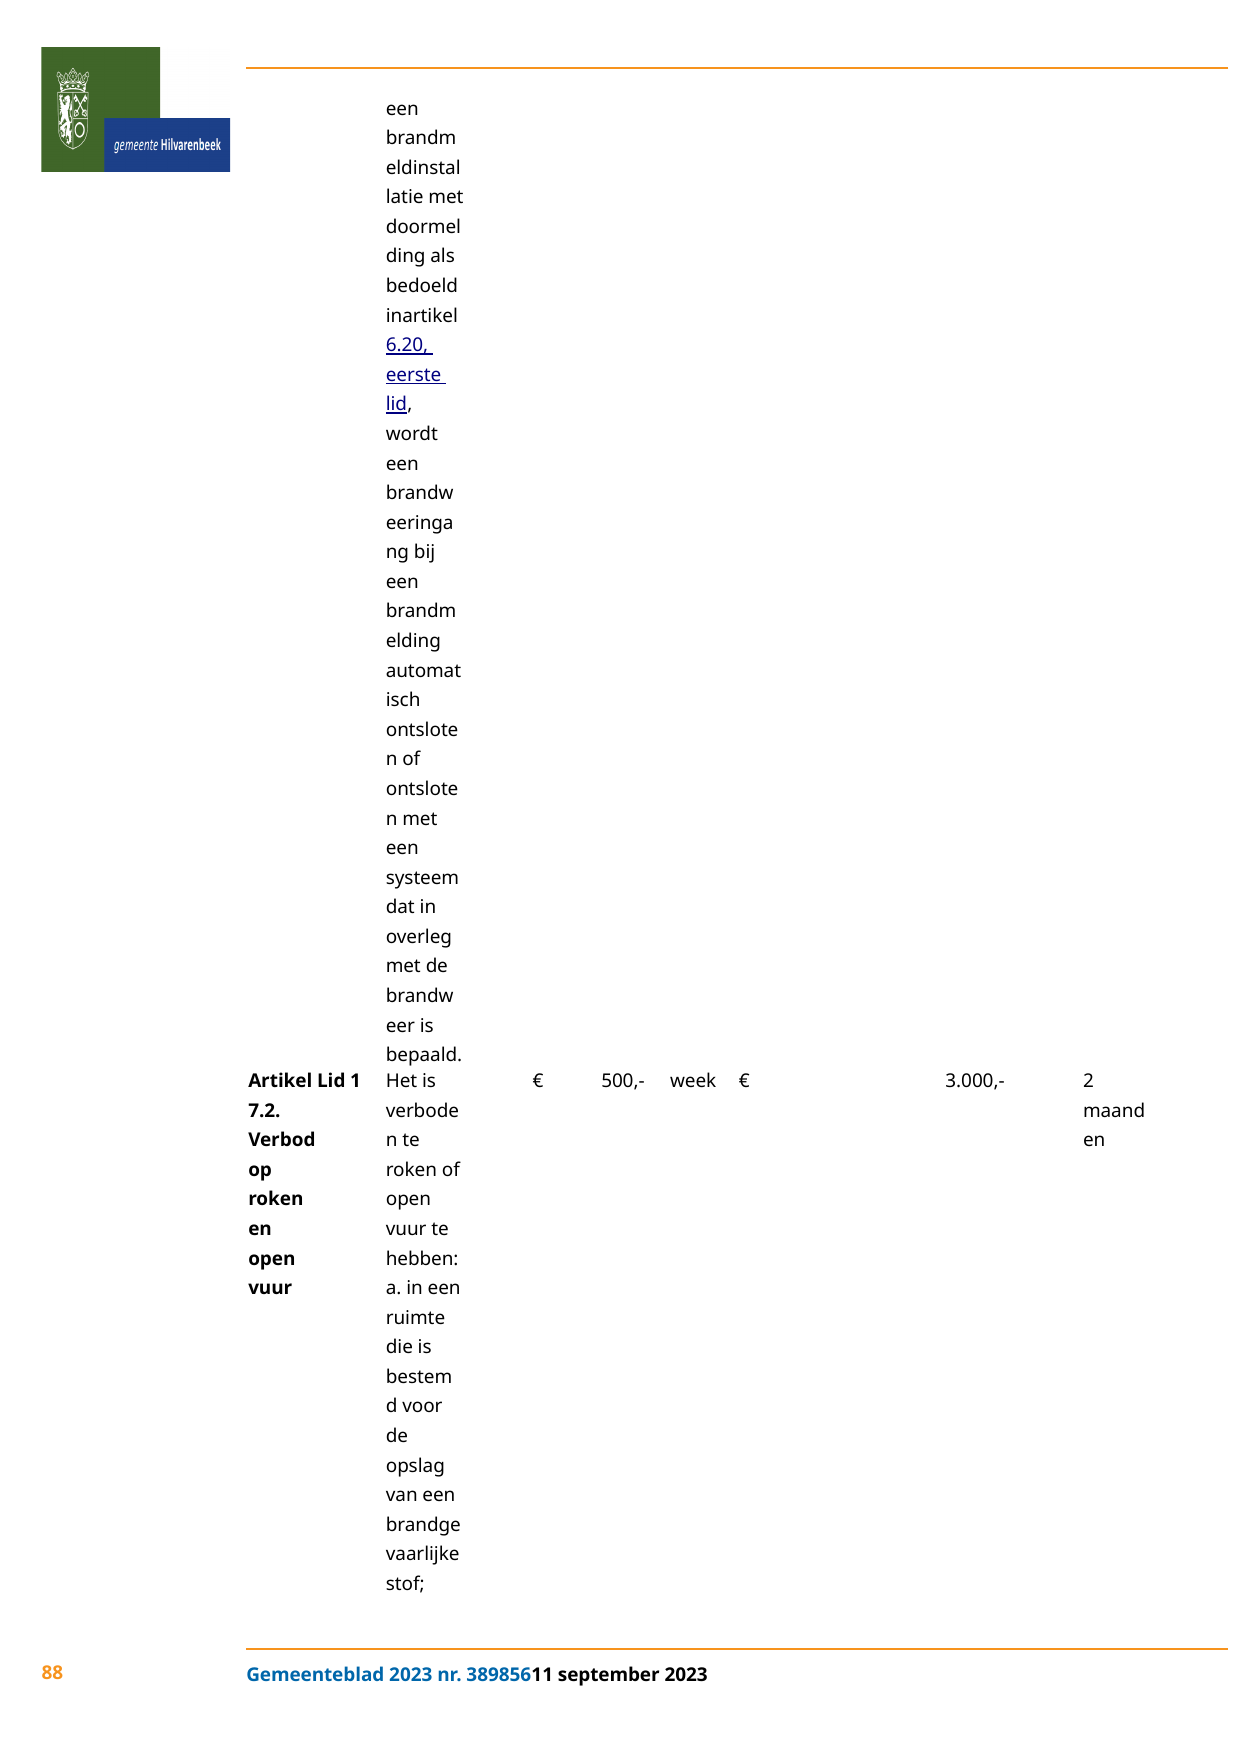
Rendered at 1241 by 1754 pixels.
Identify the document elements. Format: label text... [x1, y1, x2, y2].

table_cell [670, 95, 739, 1067]
picture [41, 47, 231, 172]
table_cell [464, 1067, 532, 1596]
table_cell € [739, 1067, 945, 1596]
table_cell een brandmeldinstallatie met doormelding als bedoeld inartikel 6.20, eerste lid, wordt een brandweeringang bij een brandmelding automatisch ontsloten of ontsloten met een systeem dat in overleg met de brandweer is bepaald. [386, 95, 463, 1067]
table_cell Het is verboden te roken of open vuur te hebben: a. in een ruimte die is bestemd voor de opslag van een brandgevaarlijke stof; [386, 1067, 463, 1596]
table_cell [601, 95, 670, 1067]
table_cell 2 maanden [1083, 1067, 1152, 1596]
table_cell Lid 1 [317, 1067, 386, 1596]
table_cell € [532, 1067, 601, 1596]
table_cell week [670, 1067, 739, 1596]
table_cell [945, 95, 1083, 1067]
table_cell [739, 95, 945, 1067]
table_cell 500,- [601, 1067, 670, 1596]
table_cell [532, 95, 601, 1067]
table_cell [464, 95, 532, 1067]
table_cell Artikel 7.2. Verbod op roken en open vuur [248, 1067, 317, 1596]
table_cell 3.000,- [945, 1067, 1083, 1596]
table_cell [317, 95, 386, 1067]
table_cell [248, 95, 317, 1067]
table_cell [1083, 95, 1152, 1067]
